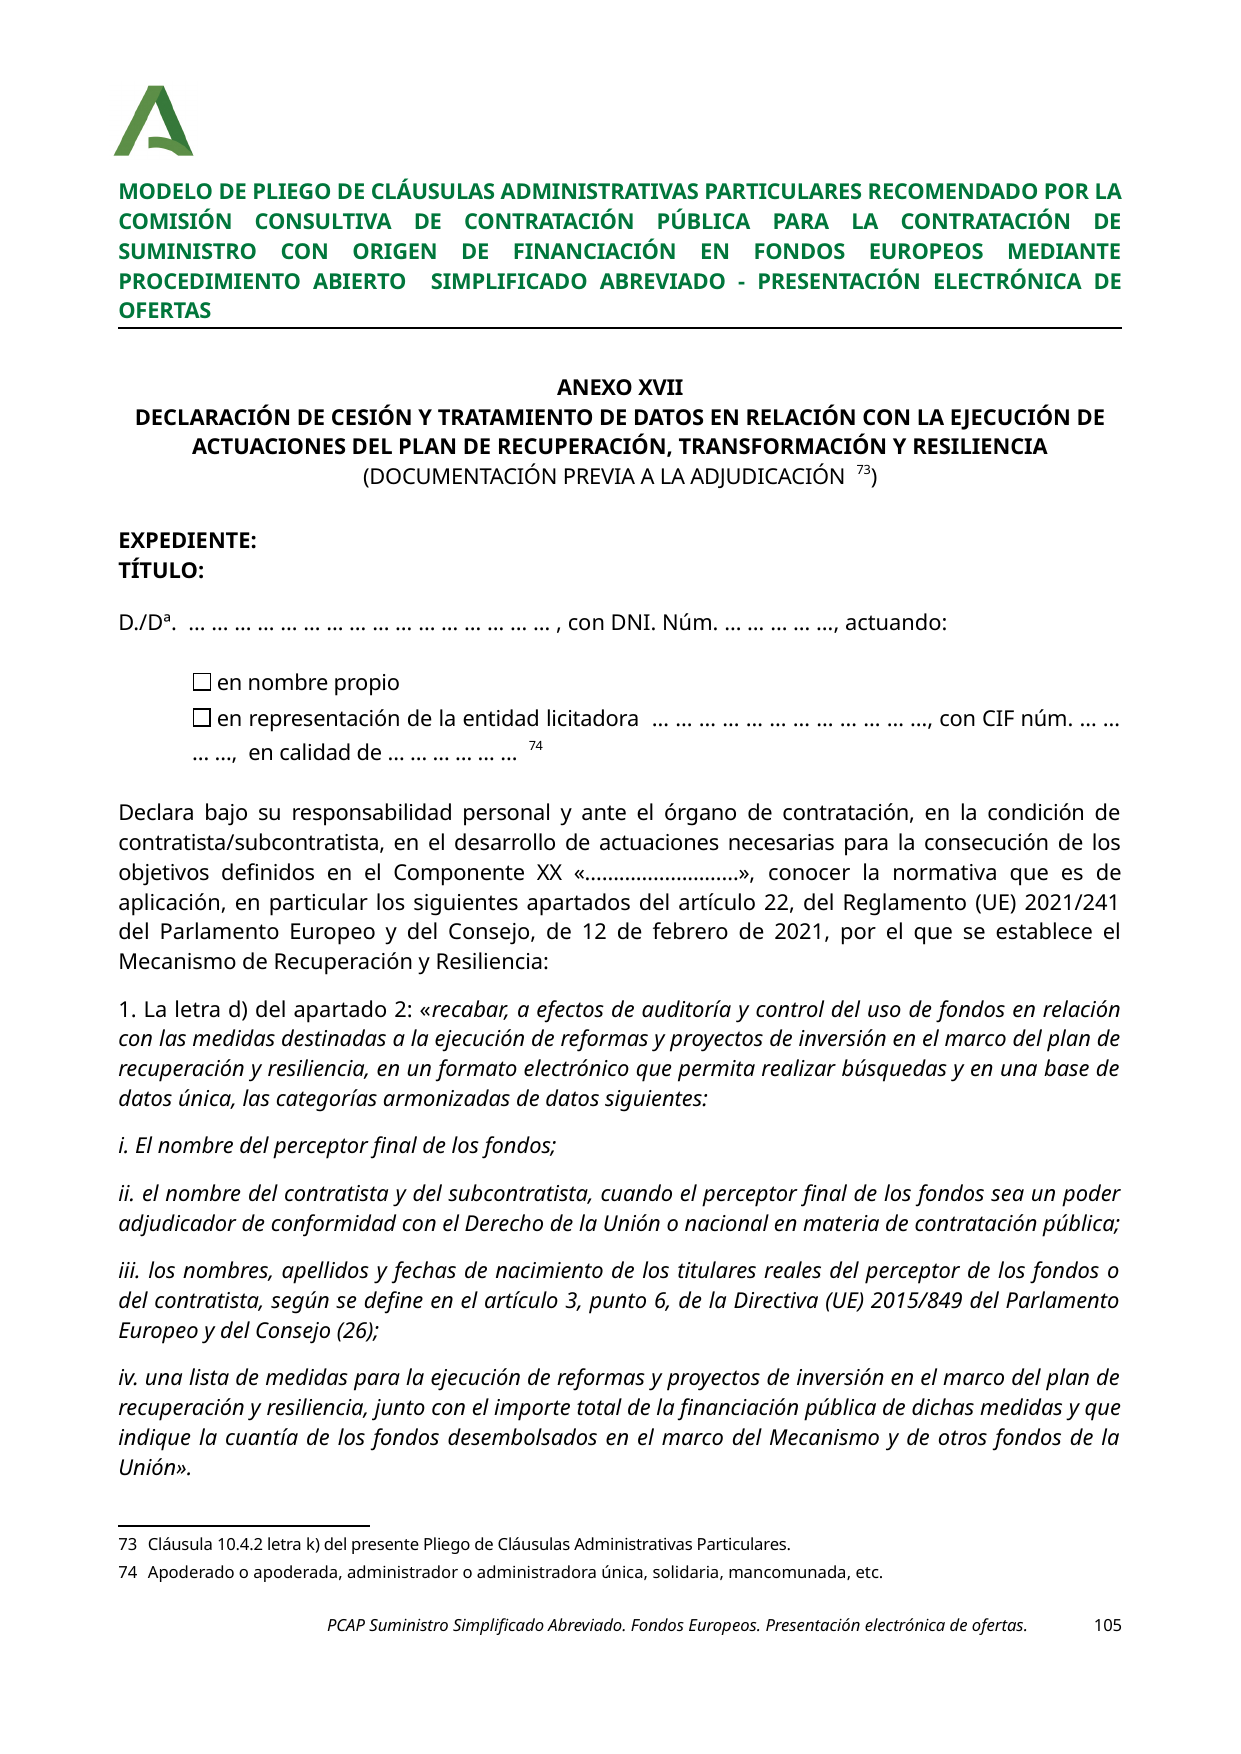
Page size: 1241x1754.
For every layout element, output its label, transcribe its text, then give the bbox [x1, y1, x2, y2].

text ii. el nombre del contratista y del subcontratista, cuando el perceptor final de los fondos sea un poder adjudicador de conformidad con el Derecho de la Unión o nacional en materia de contratación pública; [118, 1178, 1122, 1237]
text Declara bajo su responsabilidad personal y ante el órgano de contratación, en la condición de contratista/subcontratista, en el desarrollo de actuaciones necesarias para la consecución de los objetivos definidos en el Componente XX «………………………», conocer la normativa que es de aplicación, en particular los siguientes apartados del artículo 22, del Reglamento (UE) 2021/241 del Parlamento Europeo y del Consejo, de 12 de febrero de 2021, por el que se establece el Mecanismo de Recuperación y Resiliencia: [118, 797, 1122, 976]
text i. El nombre del perceptor final de los fondos; [118, 1130, 1122, 1160]
text (DOCUMENTACIÓN PREVIA A LA ADJUDICACIÓN ) [118, 461, 1122, 491]
text EXPEDIENTE: [118, 525, 1122, 555]
text iv. una lista de medidas para la ejecución de reformas y proyectos de inversión en el marco del plan de recuperación y resiliencia, junto con el importe total de la financiación pública de dichas medidas y que indique la cuantía de los fondos desembolsados en el marco del Mecanismo y de otros fondos de la Unión». [118, 1362, 1122, 1481]
text en nombre propio [192, 667, 1122, 697]
text 1. La letra d) del apartado 2: «recabar, a efectos de auditoría y control del uso de fondos en relación con las medidas destinadas a la ejecución de reformas y proyectos de inversión en el marco del plan de recuperación y resiliencia, en un formato electrónico que permita realizar búsquedas y en una base de datos única, las categorías armonizadas de datos siguientes: [118, 993, 1122, 1113]
text DECLARACIÓN DE CESIÓN Y TRATAMIENTO DE DATOS EN RELACIÓN CON LA EJECUCIÓN DE ACTUACIONES DEL PLAN DE RECUPERACIÓN, TRANSFORMACIÓN Y RESILIENCIA [118, 402, 1122, 461]
picture [109, 81, 198, 160]
text Cláusula 10.4.2 letra k) del presente Pliego de Cláusulas Administrativas Particulares. [118, 1532, 1122, 1555]
text MODELO DE PLIEGO DE CLÁUSULAS ADMINISTRATIVAS PARTICULARES RECOMENDADO POR LA COMISIÓN CONSULTIVA DE CONTRATACIÓN PÚBLICA PARA LA CONTRATACIÓN DE SUMINISTRO CON ORIGEN DE FINANCIACIÓN EN FONDOS EUROPEOS MEDIANTE PROCEDIMIENTO ABIERTO SIMPLIFICADO ABREVIADO - PRESENTACIÓN ELECTRÓNICA DE OFERTAS [118, 176, 1122, 327]
text ANEXO XVII [118, 372, 1122, 402]
text TÍTULO: [118, 555, 1122, 584]
text iii. los nombres, apellidos y fechas de nacimiento de los titulares reales del perceptor de los fondos o del contratista, según se define en el artículo 3, punto 6, de la Directiva (UE) 2015/849 del Parlamento Europeo y del Consejo (26); [118, 1255, 1122, 1344]
text en representación de la entidad licitadora … … … … … … … … … … … …, con CIF núm. … … … …, en calidad de … … … … … … [192, 703, 1122, 767]
text Apoderado o apoderada, administrador o administradora única, solidaria, mancomunada, etc. [118, 1561, 1122, 1584]
text D./Dª. … … … … … … … … … … … … … … … … , con DNI. Núm. … … … … …, actuando: [118, 607, 1122, 637]
